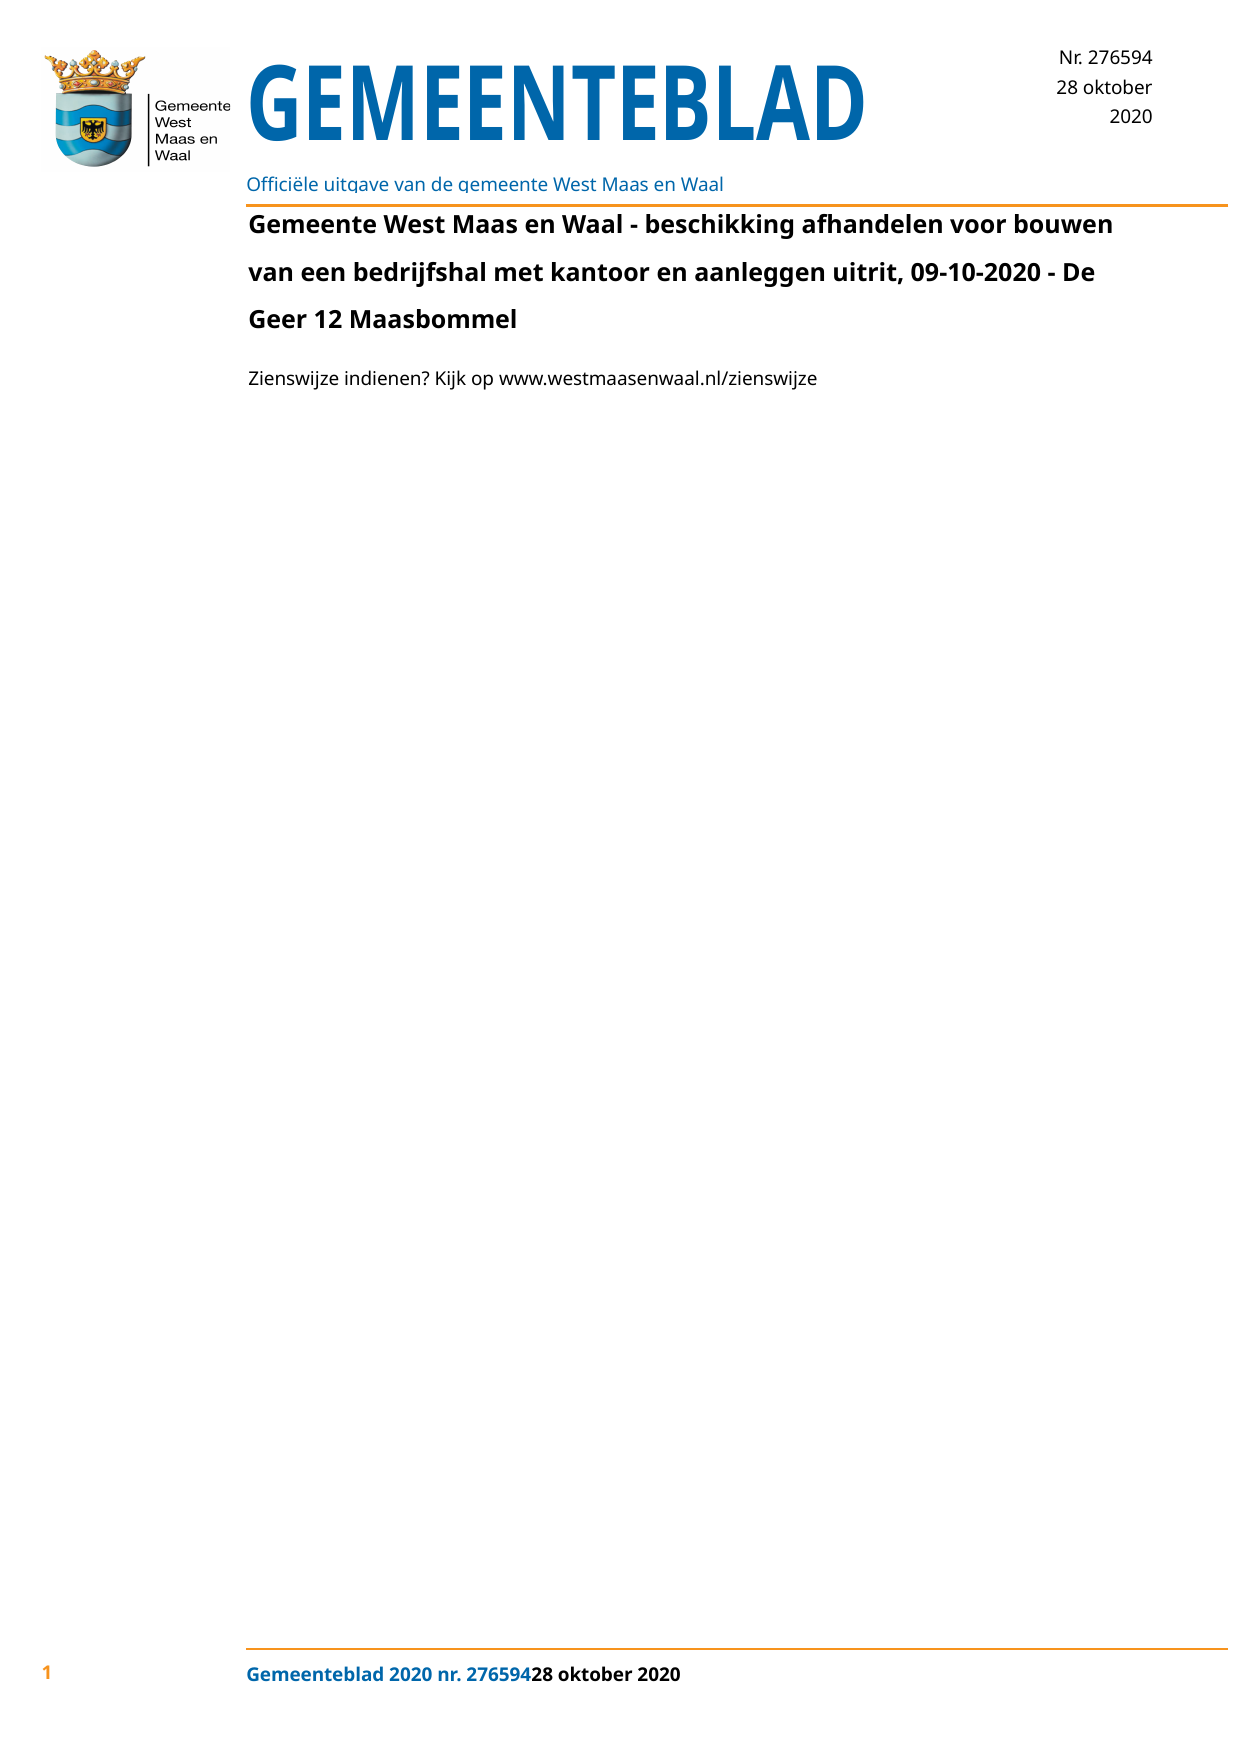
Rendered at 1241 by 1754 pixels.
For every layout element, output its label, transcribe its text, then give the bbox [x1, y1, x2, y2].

picture [41, 47, 231, 172]
text Zienswijze indienen? Kijk op www.westmaasenwaal.nl/zienswijze [248, 366, 1152, 391]
text Gemeente West Maas en Waal - beschikking afhandelen voor bouwen van een bedrijfshal met kantoor en aanleggen uitrit, 09-10-2020 - De Geer 12 Maasbommel [248, 207, 1152, 336]
